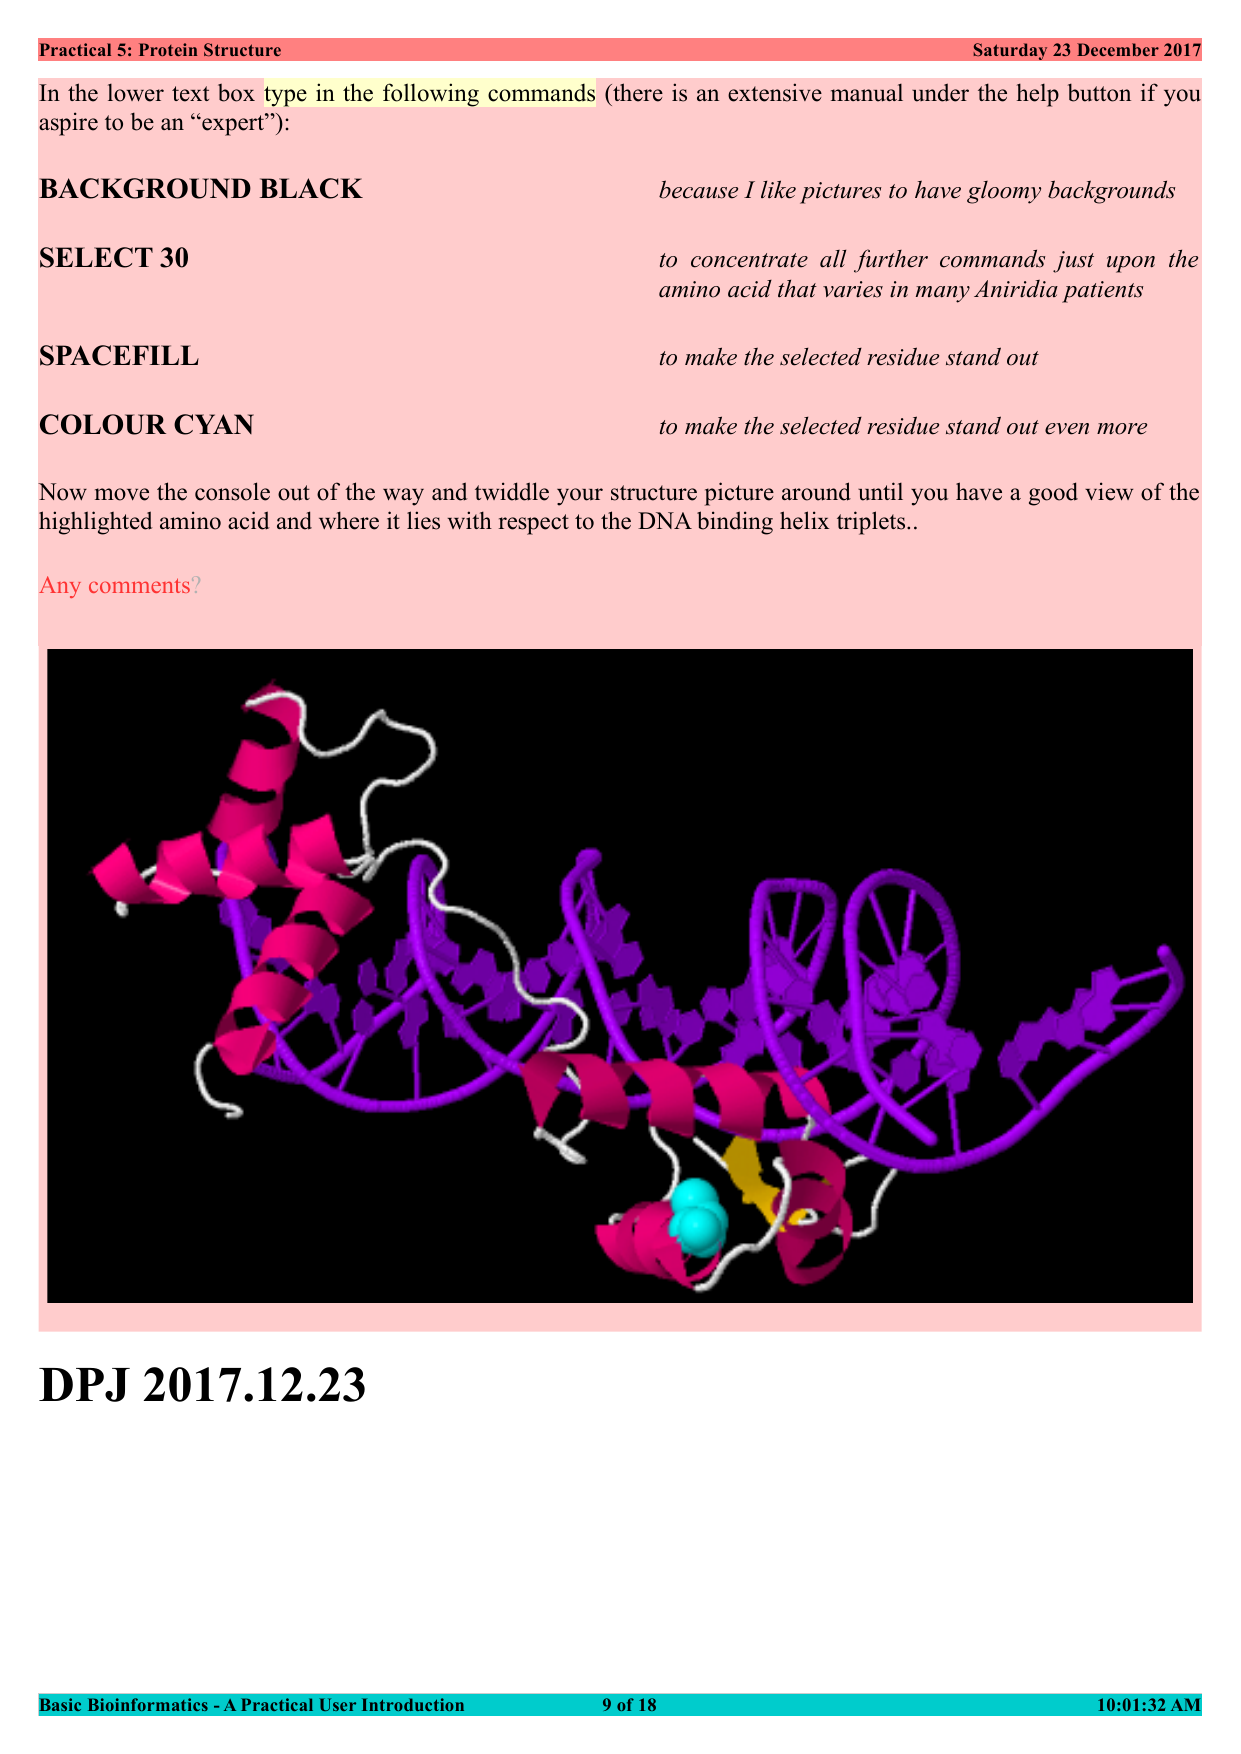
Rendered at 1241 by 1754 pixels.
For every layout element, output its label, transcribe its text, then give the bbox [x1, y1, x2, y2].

picture [47, 649, 1193, 1303]
text Now move the console out of the way and twiddle your structure picture around until you have a good view of the highlighted amino acid and where it lies with respect to the DNA binding helix triplets.. [38, 477, 1202, 535]
text SELECT 30 to concentrate all further commands just upon the amino acid that varies in many Aniridia patients [38, 241, 1202, 303]
text SPACEFILL to make the selected residue stand out [38, 339, 1202, 372]
text In the lower text box type in the following commands (there is an extensive manual under the help button if you aspire to be an “expert”): [38, 78, 1202, 136]
text COLOUR CYAN to make the selected residue stand out even more [38, 408, 1202, 441]
text DPJ 2017.12.23 [38, 1355, 1202, 1413]
text Any comments? [38, 570, 1202, 599]
text BACKGROUND BLACK because I like pictures to have gloomy backgrounds [38, 172, 1202, 205]
